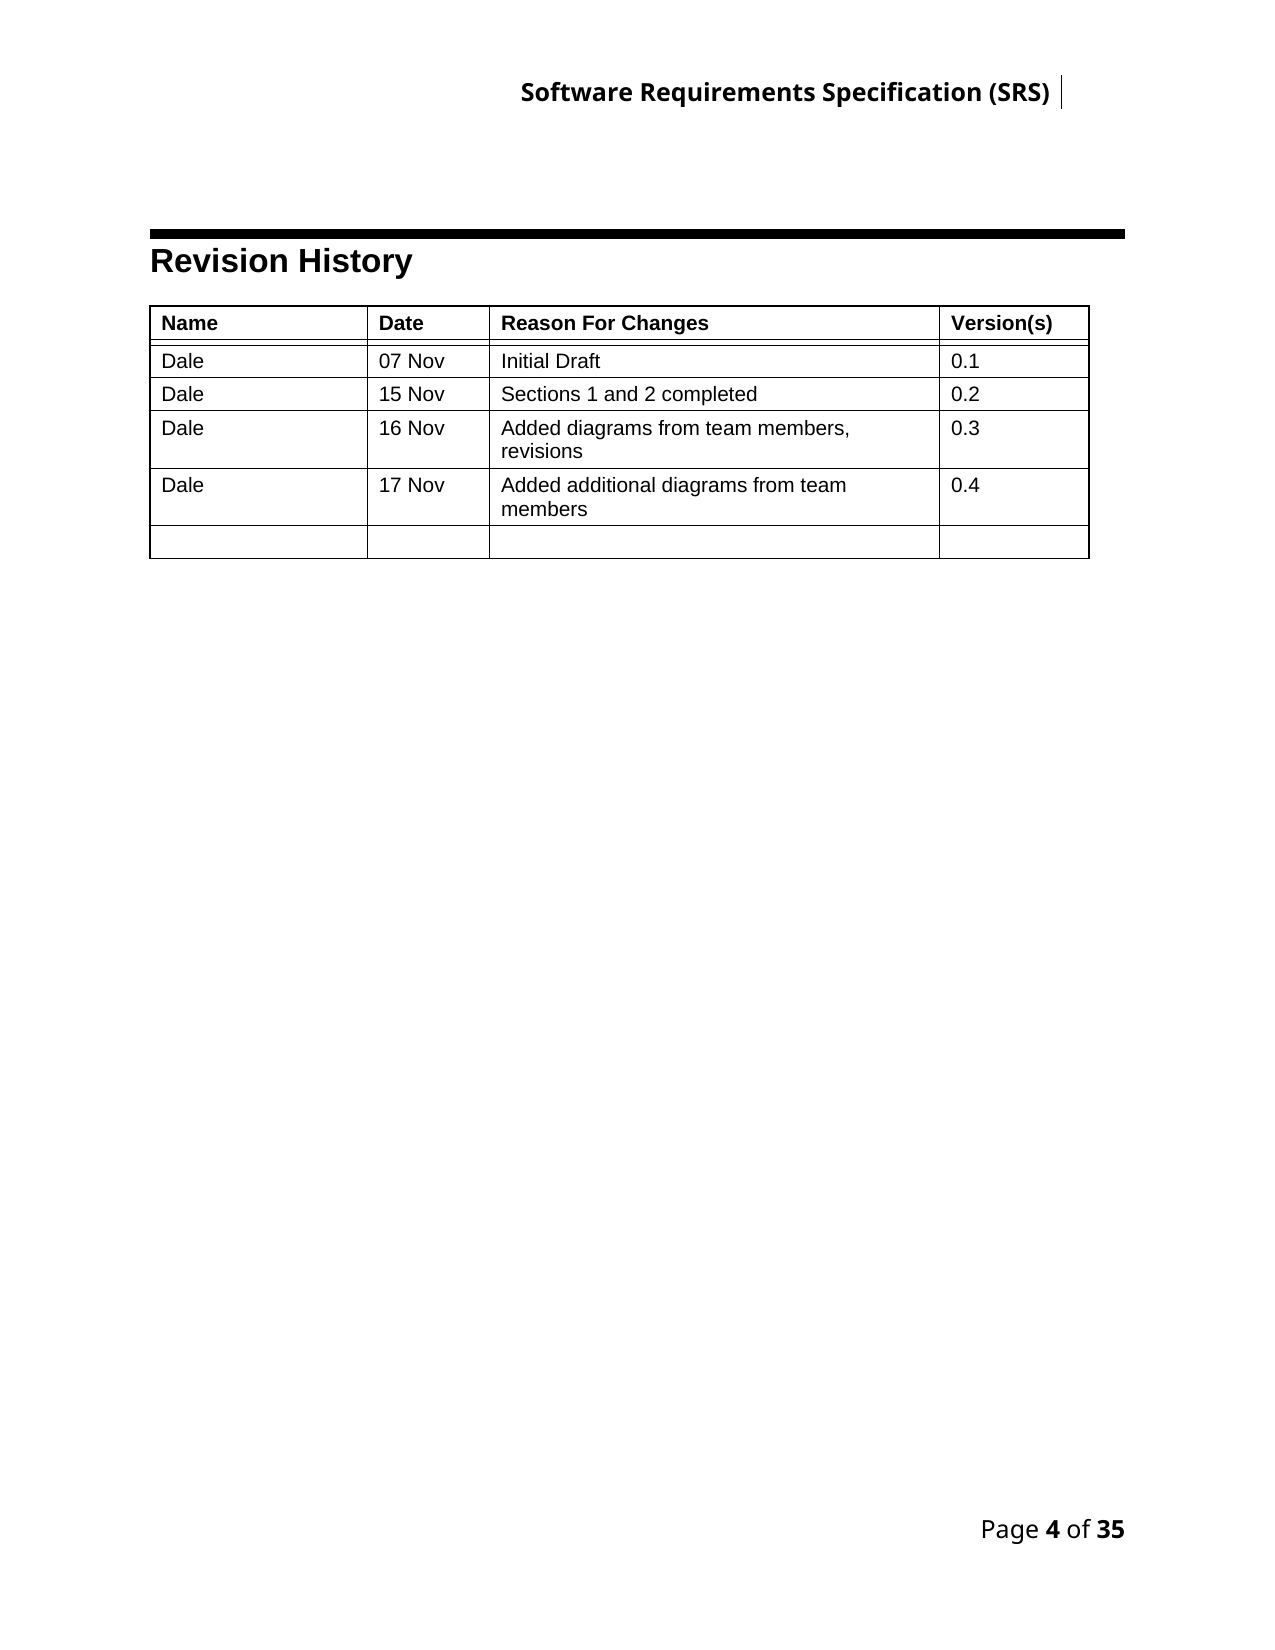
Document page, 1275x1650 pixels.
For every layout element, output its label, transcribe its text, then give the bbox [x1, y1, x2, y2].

table_cell Added additional diagrams from team members [490, 469, 939, 525]
table_cell Added diagrams from team members, revisions [490, 411, 939, 467]
table_cell 07 Nov [368, 346, 489, 377]
table_cell 0.3 [940, 411, 1088, 467]
table_cell Dale [151, 469, 367, 525]
table_cell 16 Nov [368, 411, 489, 467]
subtitle Revision History [150, 239, 1125, 280]
table_header Date [368, 307, 489, 339]
table_cell [368, 340, 489, 345]
table_header Name [151, 307, 367, 339]
table_header Version(s) [940, 307, 1088, 339]
table_cell 0.1 [940, 346, 1088, 377]
table_cell Dale [151, 378, 367, 410]
table_cell 15 Nov [368, 378, 489, 410]
table_cell 17 Nov [368, 469, 489, 525]
table_cell [490, 340, 939, 345]
table_cell [940, 526, 1088, 558]
table_cell [940, 340, 1088, 345]
table_cell Dale [151, 411, 367, 467]
table_cell 0.2 [940, 378, 1088, 410]
table_header Reason For Changes [490, 307, 939, 339]
table_cell [490, 526, 939, 558]
table_cell Initial Draft [490, 346, 939, 377]
table_cell [151, 526, 367, 558]
table_cell Sections 1 and 2 completed [490, 378, 939, 410]
table_cell [151, 340, 367, 345]
table_cell Dale [151, 346, 367, 377]
table_cell [368, 526, 489, 558]
table_cell 0.4 [940, 469, 1088, 525]
